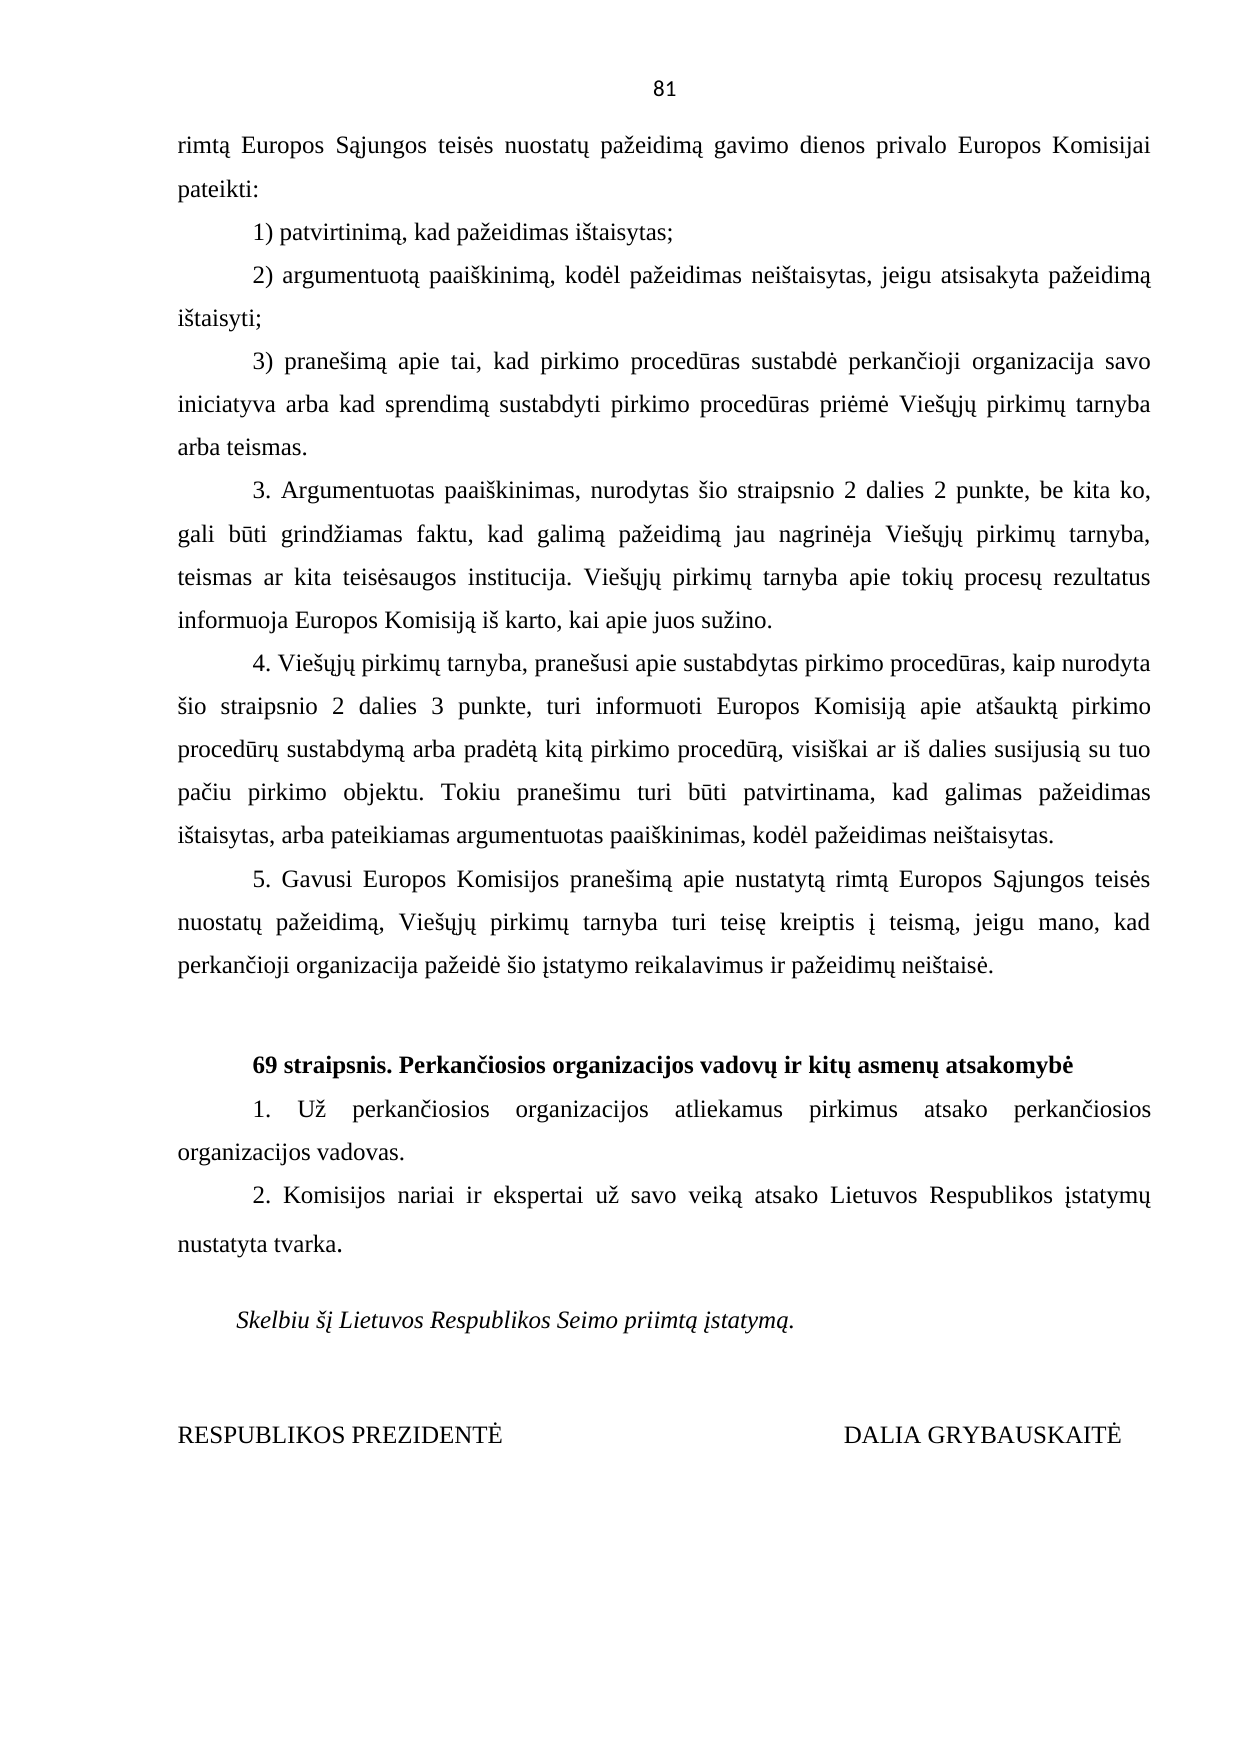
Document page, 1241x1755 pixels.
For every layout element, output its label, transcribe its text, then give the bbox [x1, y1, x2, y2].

text rimtą Europos Sąjungos teisės nuostatų pažeidimą gavimo dienos privalo Europos Komisijai pateikti: [177, 131, 1152, 202]
text 1) patvirtinimą, kad pažeidimas ištaisytas; [177, 217, 1152, 246]
text RESPUBLIKOS PREZIDENTĖ DALIA GRYBAUSKAITĖ [177, 1421, 1152, 1449]
text 3. Argumentuotas paaiškinimas, nurodytas šio straipsnio 2 dalies 2 punkte, be kita ko, gali būti grindžiamas faktu, kad galimą pažeidimą jau nagrinėja Viešųjų pirkimų tarnyba, teismas ar kita teisėsaugos institucija. Viešųjų pirkimų tarnyba apie tokių procesų rezultatus informuoja Europos Komisiją iš karto, kai apie juos sužino. [177, 476, 1152, 634]
text 3) pranešimą apie tai, kad pirkimo procedūras sustabdė perkančioji organizacija savo iniciatyva arba kad sprendimą sustabdyti pirkimo procedūras priėmė Viešųjų pirkimų tarnyba arba teismas. [177, 346, 1152, 461]
text 5. Gavusi Europos Komisijos pranešimą apie nustatytą rimtą Europos Sąjungos teisės nuostatų pažeidimą, Viešųjų pirkimų tarnyba turi teisę kreiptis į teismą, jeigu mano, kad perkančioji organizacija pažeidė šio įstatymo reikalavimus ir pažeidimų neištaisė. [177, 864, 1152, 979]
text 4. Viešųjų pirkimų tarnyba, pranešusi apie sustabdytas pirkimo procedūras, kaip nurodyta šio straipsnio 2 dalies 3 punkte, turi informuoti Europos Komisiją apie atšauktą pirkimo procedūrų sustabdymą arba pradėtą kitą pirkimo procedūrą, visiškai ar iš dalies susijusią su tuo pačiu pirkimo objektu. Tokiu pranešimu turi būti patvirtinama, kad galimas pažeidimas ištaisytas, arba pateikiamas argumentuotas paaiškinimas, kodėl pažeidimas neištaisytas. [177, 648, 1152, 849]
text 2. Komisijos nariai ir ekspertai už savo veiką atsako Lietuvos Respublikos įstatymų nustatyta tvarka. [177, 1180, 1152, 1260]
text Skelbiu šį Lietuvos Respublikos Seimo priimtą įstatymą. [177, 1306, 1152, 1334]
text 2) argumentuotą paaiškinimą, kodėl pažeidimas neištaisytas, jeigu atsisakyta pažeidimą ištaisyti; [177, 260, 1152, 332]
text 1. Už perkančiosios organizacijos atliekamus pirkimus atsako perkančiosios organizacijos vadovas. [177, 1094, 1152, 1166]
text 69 straipsnis. Perkančiosios organizacijos vadovų ir kitų asmenų atsakomybė [177, 1051, 1152, 1079]
